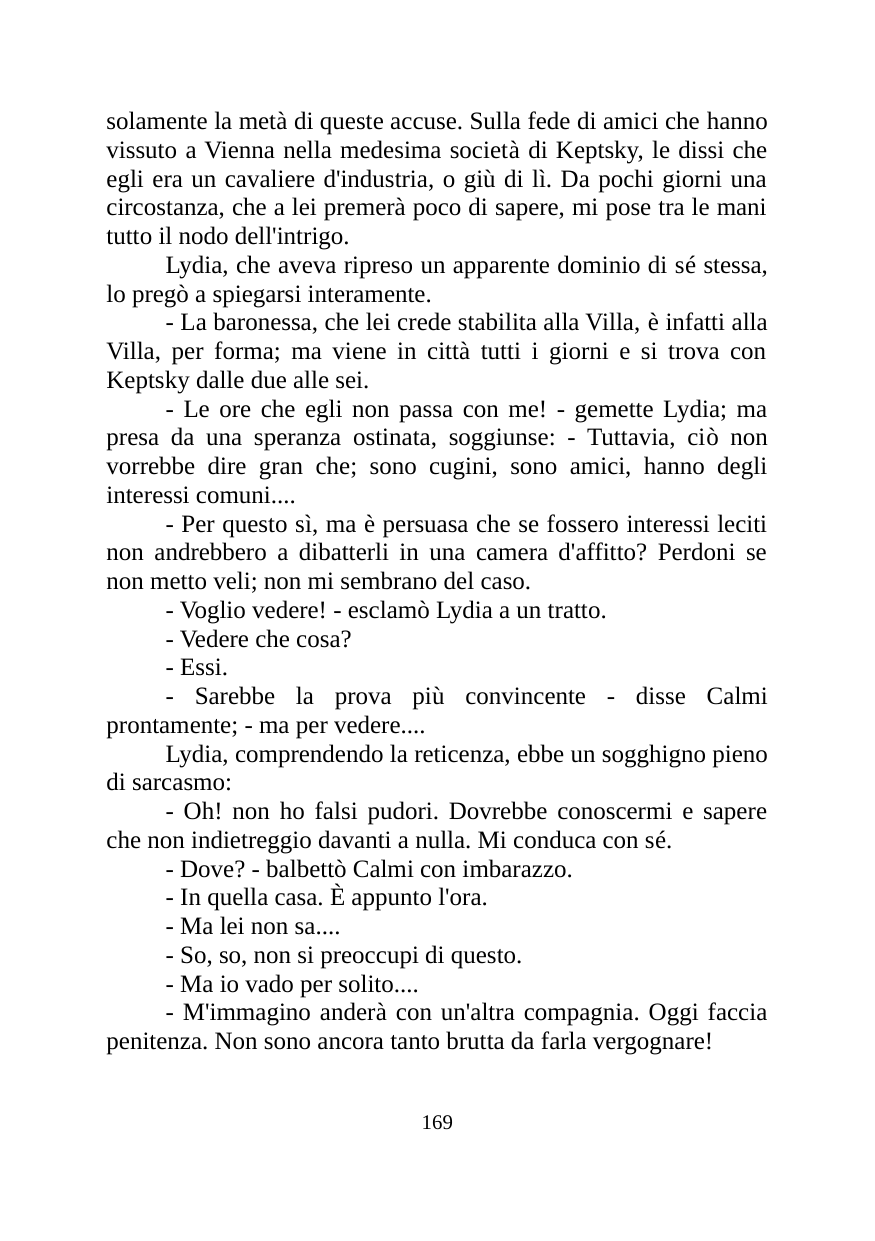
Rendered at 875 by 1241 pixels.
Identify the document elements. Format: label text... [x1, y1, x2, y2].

text - Ma lei non sa.... [106, 911, 768, 940]
text - M'immagino anderà con un'altra compagnia. Oggi faccia penitenza. Non sono ancora tanto brutta da farla vergognare! [106, 997, 768, 1055]
text - Dove? - balbettò Calmi con imbarazzo. [106, 854, 768, 882]
text - So, so, non si preoccupi di questo. [106, 940, 768, 969]
text solamente la metà di queste accuse. Sulla fede di amici che hanno vissuto a Vienna nella medesima società di Keptsky, le dissi che egli era un cavaliere d'industria, o giù di lì. Da pochi giorni una circostanza, che a lei premerà poco di sapere, mi pose tra le mani tutto il nodo dell'intrigo. [106, 106, 768, 250]
text - La baronessa, che lei crede stabilita alla Villa, è infatti alla Villa, per forma; ma viene in città tutti i giorni e si trova con Keptsky dalle due alle sei. [106, 307, 768, 394]
text - Essi. [106, 652, 768, 681]
text Lydia, che aveva ripreso un apparente dominio di sé stessa, lo pregò a spiegarsi interamente. [106, 250, 768, 307]
text - Le ore che egli non passa con me! - gemette Lydia; ma presa da una speranza ostinata, soggiunse: - Tuttavia, ciò non vorrebbe dire gran che; sono cugini, sono amici, hanno degli interessi comuni.... [106, 394, 768, 509]
text - Voglio vedere! - esclamò Lydia a un tratto. [106, 595, 768, 624]
text - Ma io vado per solito.... [106, 969, 768, 997]
text - Vedere che cosa? [106, 624, 768, 652]
text Lydia, comprendendo la reticenza, ebbe un sogghigno pieno di sarcasmo: [106, 739, 768, 796]
text - Oh! non ho falsi pudori. Dovrebbe conoscermi e sapere che non indietreggio davanti a nulla. Mi conduca con sé. [106, 796, 768, 854]
text - Per questo sì, ma è persuasa che se fossero interessi leciti non andrebbero a dibatterli in una camera d'affitto? Perdoni se non metto veli; non mi sembrano del caso. [106, 509, 768, 595]
text - Sarebbe la prova più convincente - disse Calmi prontamente; - ma per vedere.... [106, 681, 768, 739]
text - In quella casa. È appunto l'ora. [106, 882, 768, 911]
